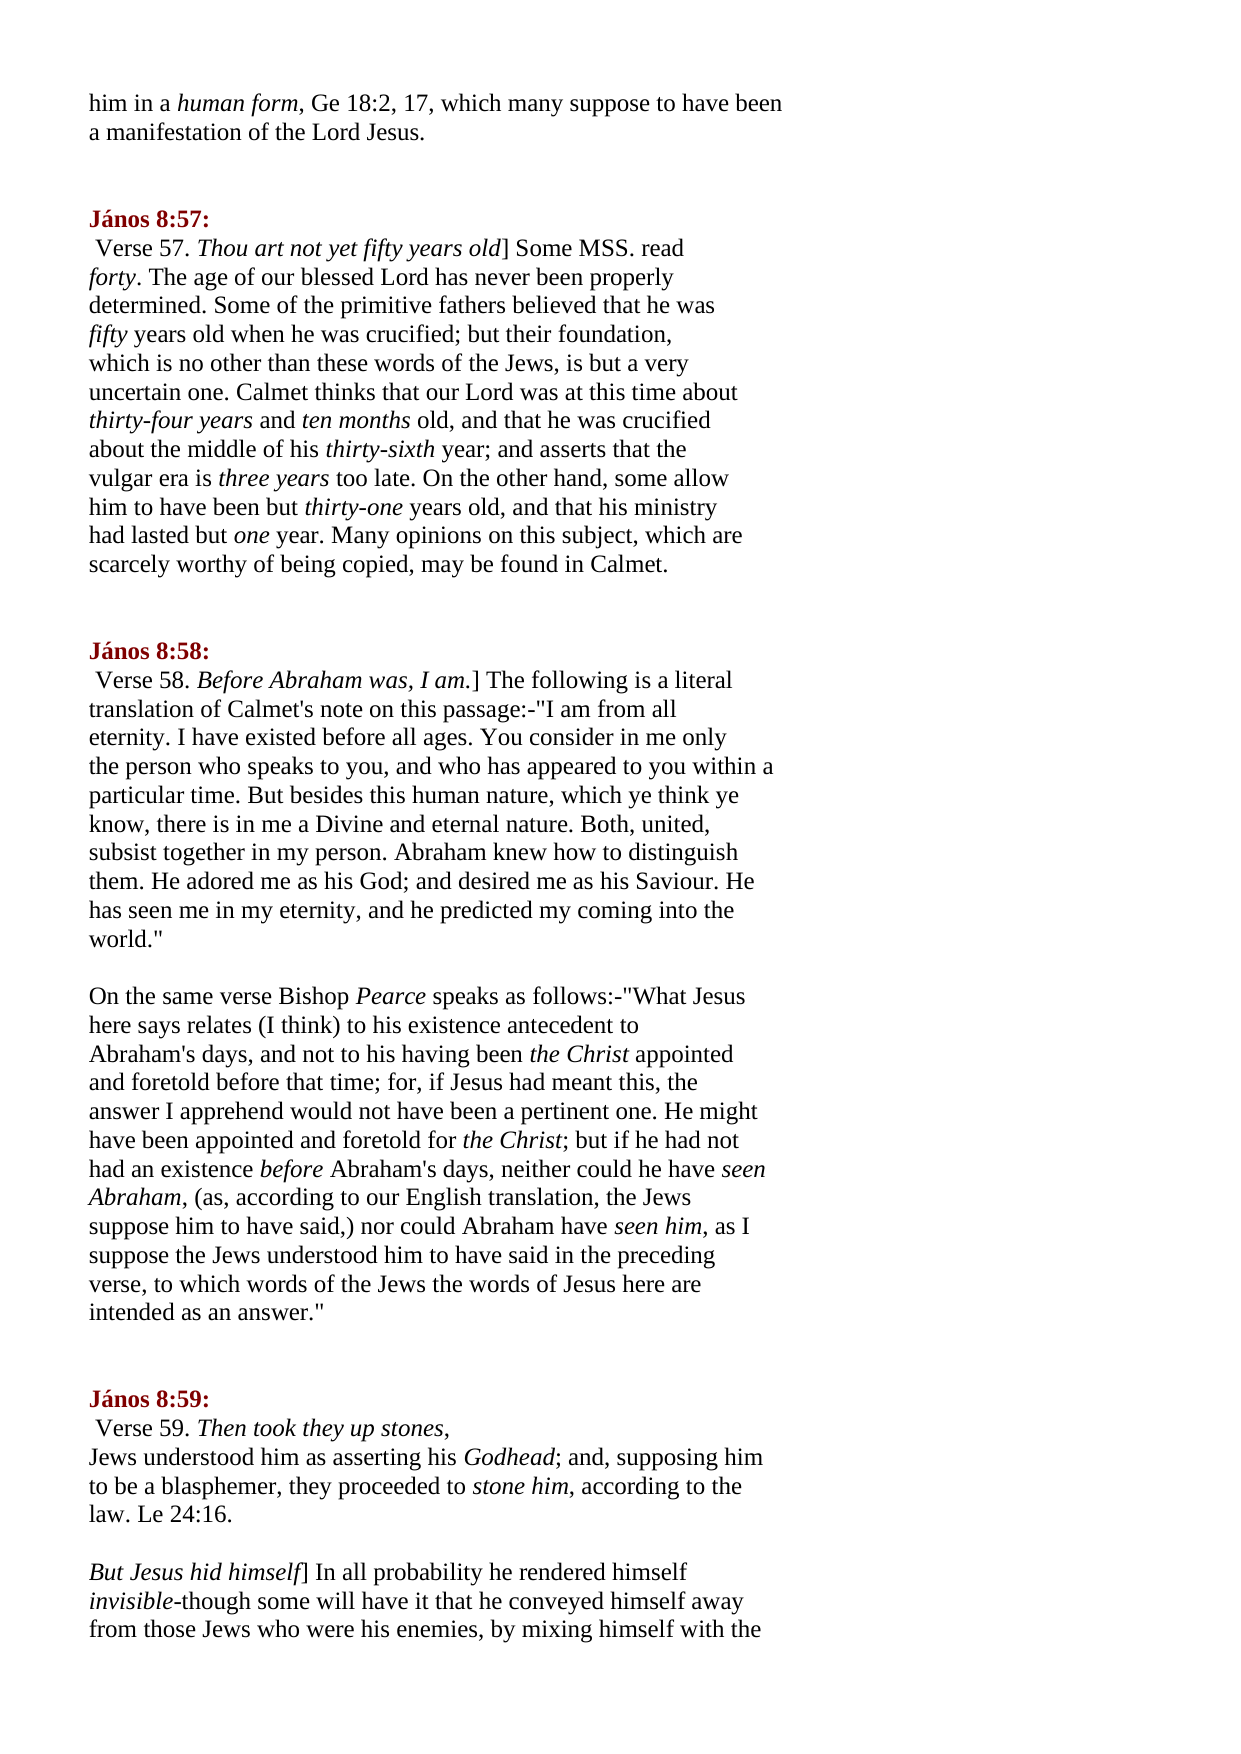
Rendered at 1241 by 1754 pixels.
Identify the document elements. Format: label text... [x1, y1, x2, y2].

text him in a human form, Ge 18:2, 17, which many suppose to have been a manifestation of the Lord Jesus. [88, 88, 1152, 175]
text János 8:57: [88, 204, 1152, 233]
text János 8:59: [88, 1384, 1152, 1413]
text Verse 57. Thou art not yet fifty years old] Some MSS. read forty. The age of our blessed Lord has never been properly determined. Some of the primitive fathers believed that he was fifty years old when he was crucified; but their foundation, which is no other than these words of the Jews, is but a very uncertain one. Calmet thinks that our Lord was at this time about thirty-four years and ten months old, and that he was crucified about the middle of his thirty-sixth year; and asserts that the vulgar era is three years too late. On the other hand, some allow him to have been but thirty-one years old, and that his ministry had lasted but one year. Many opinions on this subject, which are scarcely worthy of being copied, may be found in Calmet. [88, 233, 1152, 607]
text János 8:58: [88, 636, 1152, 665]
text Verse 58. Before Abraham was, I am.] The following is a literal translation of Calmet's note on this passage:-"I am from all eternity. I have existed before all ages. You consider in me only the person who speaks to you, and who has appeared to you within a particular time. But besides this human nature, which ye think ye know, there is in me a Divine and eternal nature. Both, united, subsist together in my person. Abraham knew how to distinguish them. He adored me as his God; and desired me as his Saviour. He has seen me in my eternity, and he predicted my coming into the world." On the same verse Bishop Pearce speaks as follows:-"What Jesus here says relates (I think) to his existence antecedent to Abraham's days, and not to his having been the Christ appointed and foretold before that time; for, if Jesus had meant this, the answer I apprehend would not have been a pertinent one. He might have been appointed and foretold for the Christ; but if he had not had an existence before Abraham's days, neither could he have seen Abraham, (as, according to our English translation, the Jews suppose him to have said,) nor could Abraham have seen him, as I suppose the Jews understood him to have said in the preceding verse, to which words of the Jews the words of Jesus here are intended as an answer." [88, 665, 1152, 1355]
text Verse 59. Then took they up stones, Jews understood him as asserting his Godhead; and, supposing him to be a blasphemer, they proceeded to stone him, according to the law. Le 24:16. But Jesus hid himself] In all probability he rendered himself invisible-though some will have it that he conveyed himself away from those Jews who were his enemies, by mixing himself with the [88, 1413, 1152, 1643]
